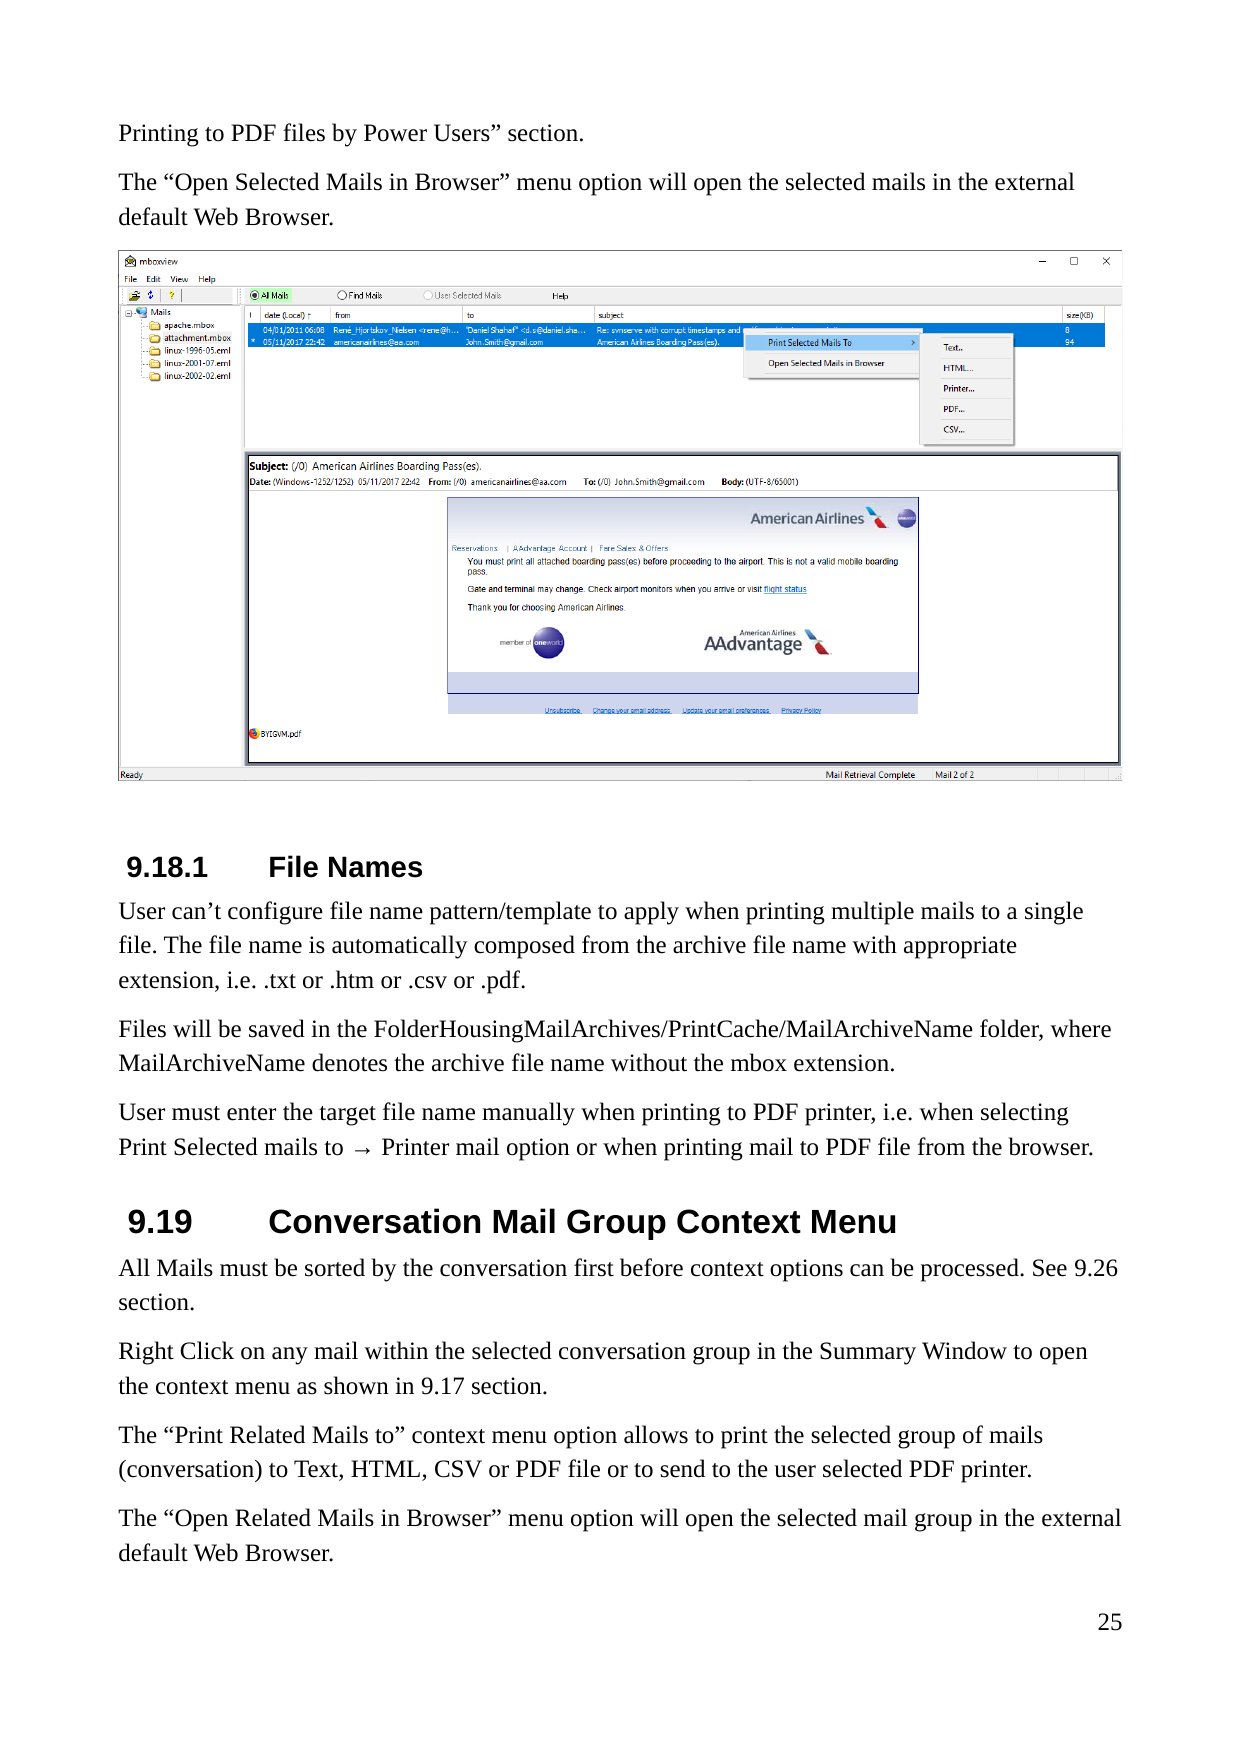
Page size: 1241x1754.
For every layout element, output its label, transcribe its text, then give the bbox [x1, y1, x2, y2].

text The “Print Related Mails to” context menu option allows to print the selected group of mails (conversation) to Text, HTML, CSV or PDF file or to send to the user selected PDF printer. [118, 1420, 1122, 1483]
text Right Click on any mail within the selected conversation group in the Summary Window to open the context menu as shown in 9.17 section. [118, 1336, 1122, 1399]
text Printing to PDF files by Power Users” section. [118, 118, 1122, 147]
subtitle File Names [118, 849, 1122, 883]
text User must enter the target file name manually when printing to PDF printer, i.e. when selecting Print Selected mails to → Printer mail option or when printing mail to PDF file from the browser. [118, 1097, 1122, 1161]
subtitle Conversation Mail Group Context Menu [118, 1202, 1122, 1240]
text All Mails must be sorted by the conversation first before context options can be processed. See 9.26 section. [118, 1253, 1122, 1316]
text The “Open Related Mails in Browser” menu option will open the selected mail group in the external default Web Browser. [118, 1503, 1122, 1567]
picture [118, 250, 1123, 781]
text Files will be saved in the FolderHousingMailArchives/PrintCache/MailArchiveName folder, where MailArchiveName denotes the archive file name without the mbox extension. [118, 1014, 1122, 1077]
text User can’t configure file name pattern/template to apply when printing multiple mails to a single file. The file name is automatically composed from the archive file name with appropriate extension, i.e. .txt or .htm or .csv or .pdf. [118, 896, 1122, 993]
text The “Open Selected Mails in Browser” menu option will open the selected mails in the external default Web Browser. [118, 167, 1122, 230]
